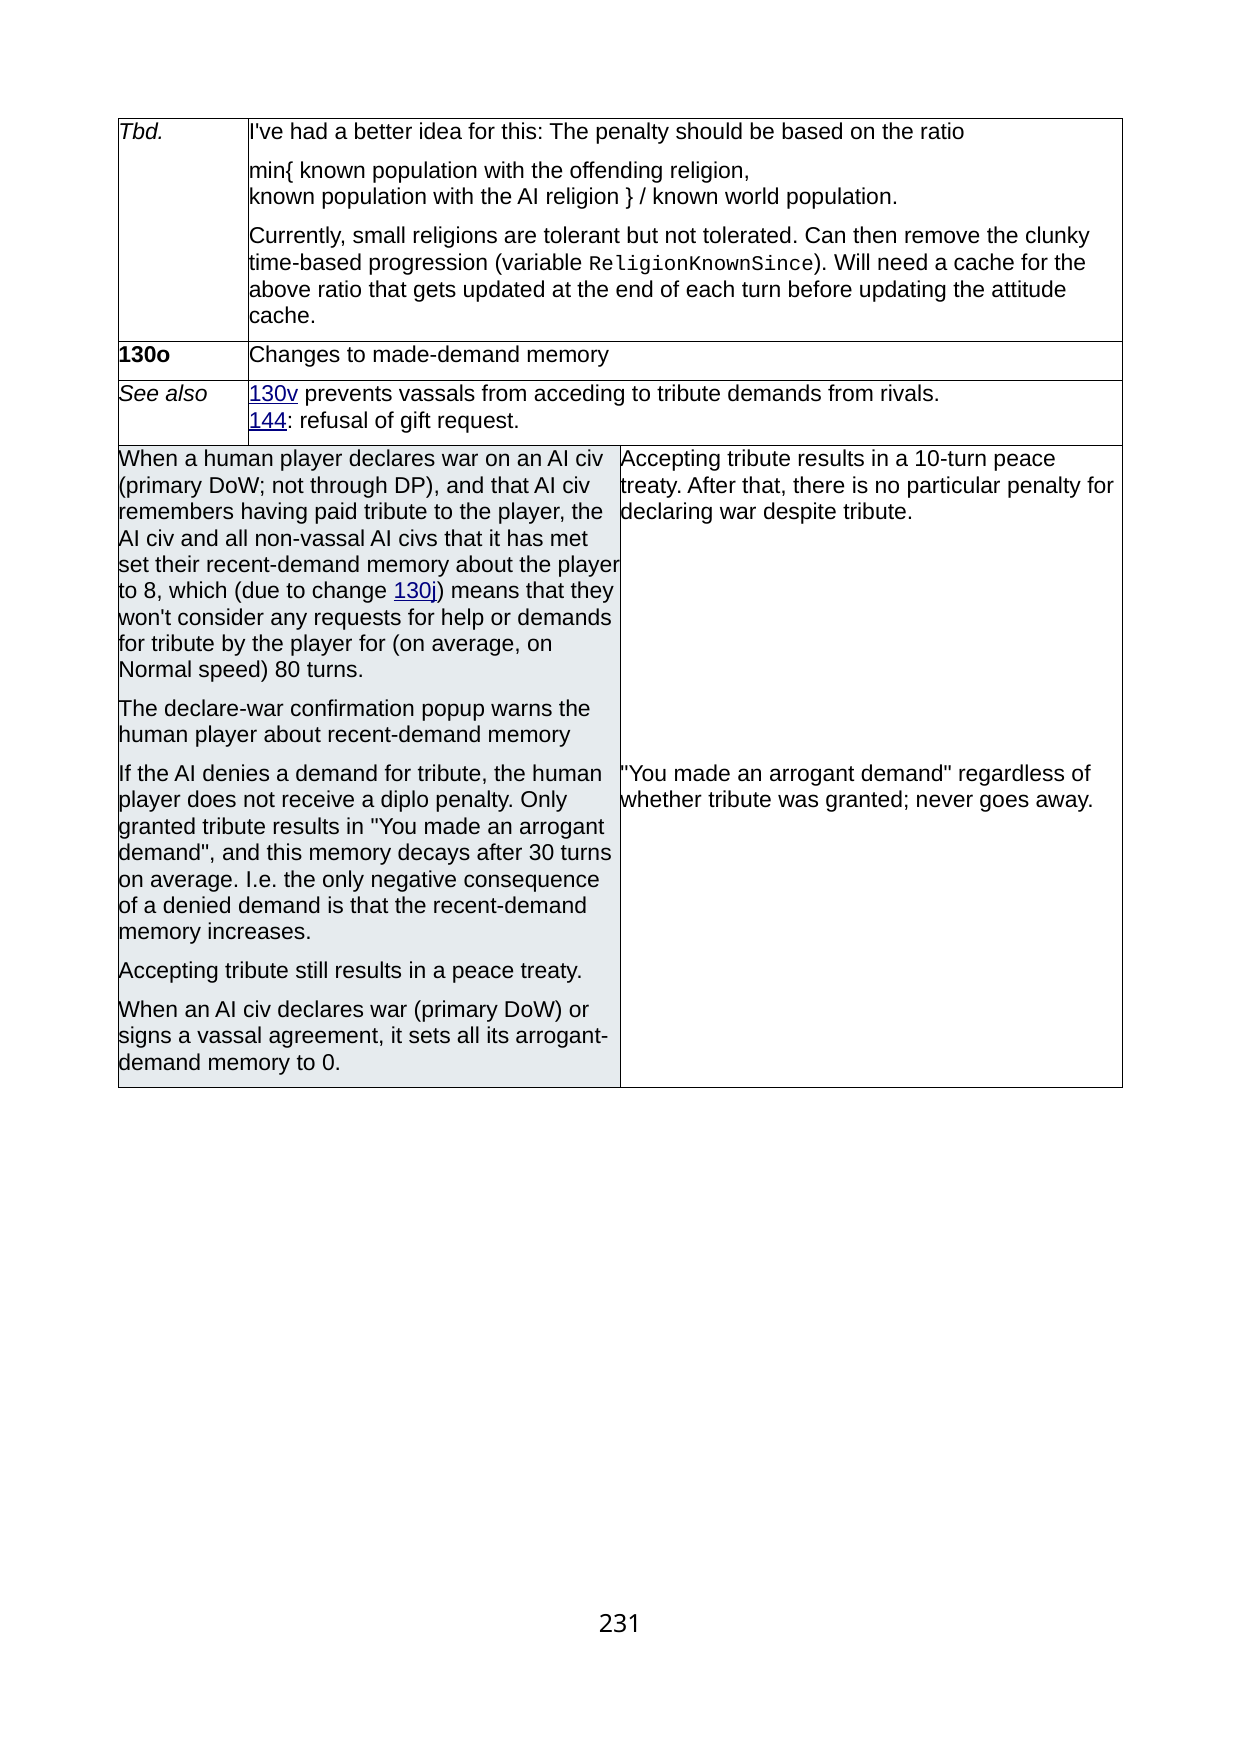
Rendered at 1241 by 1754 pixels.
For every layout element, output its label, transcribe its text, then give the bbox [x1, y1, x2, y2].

table_cell 130v prevents vassals from acceding to tribute demands from rivals. 144: refusal of gift request. [249, 381, 1122, 445]
table_cell See also [119, 381, 248, 445]
table_cell 130o [119, 342, 248, 380]
table_cell Changes to made-demand memory [249, 342, 1122, 380]
table_cell Tbd. [119, 119, 248, 341]
table_cell Accepting tribute results in a 10-turn peace treaty. After that, there is no particular penalty for declaring war despite tribute. "You made an arrogant demand" regardless of whether tribute was granted; never goes away. [621, 446, 1122, 1087]
table_cell I've had a better idea for this: The penalty should be based on the ratio min{ known population with the offending religion, known population with the AI religion } / known world population. Currently, small religions are tolerant but not tolerated. Can then remove the clunky time-based progression (variable ReligionKnownSince). Will need a cache for the above ratio that gets updated at the end of each turn before updating the attitude cache. [249, 119, 1122, 341]
table_cell When a human player declares war on an AI civ (primary DoW; not through DP), and that AI civ remembers having paid tribute to the player, the AI civ and all non-vassal AI civs that it has met set their recent-demand memory about the player to 8, which (due to change 130j) means that they won't consider any requests for help or demands for tribute by the player for (on average, on Normal speed) 80 turns. The declare-war confirmation popup warns the human player about recent-demand memory If the AI denies a demand for tribute, the human player does not receive a diplo penalty. Only granted tribute results in "You made an arrogant demand", and this memory decays after 30 turns on average. I.e. the only negative consequence of a denied demand is that the recent-demand memory increases. Accepting tribute still results in a peace treaty. When an AI civ declares war (primary DoW) or signs a vassal agreement, it sets all its arrogant-demand memory to 0. [119, 446, 620, 1087]
